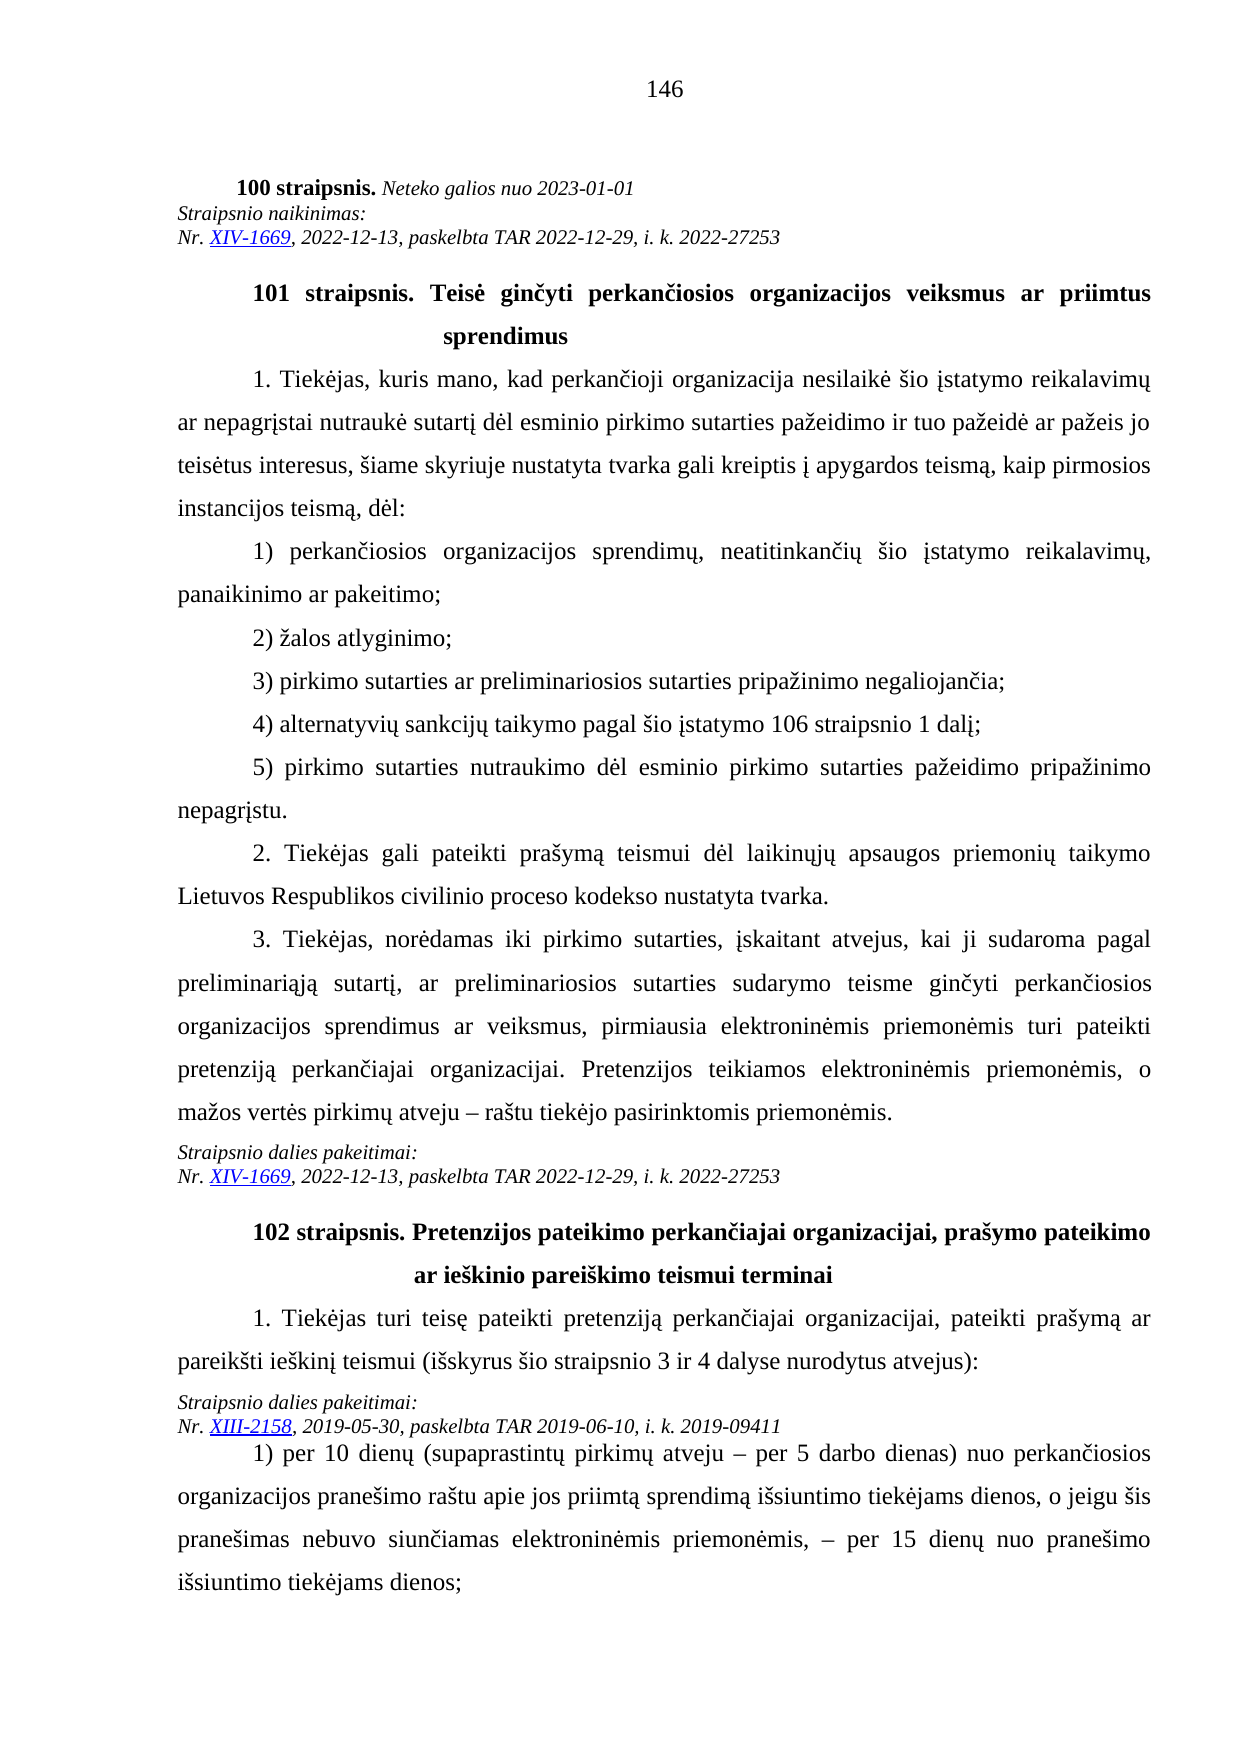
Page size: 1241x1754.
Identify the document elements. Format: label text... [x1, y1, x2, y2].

text 4) alternatyvių sankcijų taikymo pagal šio įstatymo 106 straipsnio 1 dalį; [177, 709, 1152, 738]
text Straipsnio dalies pakeitimai: [177, 1140, 1152, 1164]
text 1. Tiekėjas turi teisę pateikti pretenziją perkančiajai organizacijai, pateikti prašymą ar pareikšti ieškinį teismui (išskyrus šio straipsnio 3 ir 4 dalyse nurodytus atvejus): [177, 1303, 1152, 1375]
text Straipsnio dalies pakeitimai: [177, 1389, 1152, 1414]
text 3) pirkimo sutarties ar preliminariosios sutarties pripažinimo negaliojančia; [177, 666, 1152, 694]
text Nr. XIV-1669, 2022-12-13, paskelbta TAR 2022-12-29, i. k. 2022-27253 [177, 1164, 1152, 1188]
text 2) žalos atlyginimo; [177, 623, 1152, 651]
text 100 straipsnis. Neteko galios nuo 2023-01-01 [177, 174, 1152, 201]
text Nr. XIV-1669, 2022-12-13, paskelbta TAR 2022-12-29, i. k. 2022-27253 [177, 225, 1152, 249]
text 102 straipsnis. Pretenzijos pateikimo perkančiajai organizacijai, prašymo pateikimo ar ieškinio pareiškimo teismui terminai [252, 1217, 1152, 1289]
text 3. Tiekėjas, norėdamas iki pirkimo sutarties, įskaitant atvejus, kai ji sudaroma pagal preliminariąją sutartį, ar preliminariosios sutarties sudarymo teisme ginčyti perkančiosios organizacijos sprendimus ar veiksmus, pirmiausia elektroninėmis priemonėmis turi pateikti pretenziją perkančiajai organizacijai. Pretenzijos teikiamos elektroninėmis priemonėmis, o mažos vertės pirkimų atveju – raštu tiekėjo pasirinktomis priemonėmis. [177, 924, 1152, 1126]
text 1) per 10 dienų (supaprastintų pirkimų atveju – per 5 darbo dienas) nuo perkančiosios organizacijos pranešimo raštu apie jos priimtą sprendimą išsiuntimo tiekėjams dienos, o jeigu šis pranešimas nebuvo siunčiamas elektroninėmis priemonėmis, – per 15 dienų nuo pranešimo išsiuntimo tiekėjams dienos; [177, 1438, 1152, 1596]
text Nr. XIII-2158, 2019-05-30, paskelbta TAR 2019-06-10, i. k. 2019-09411 [177, 1414, 1152, 1438]
text 1. Tiekėjas, kuris mano, kad perkančioji organizacija nesilaikė šio įstatymo reikalavimų ar nepagrįstai nutraukė sutartį dėl esminio pirkimo sutarties pažeidimo ir tuo pažeidė ar pažeis jo teisėtus interesus, šiame skyriuje nustatyta tvarka gali kreiptis į apygardos teismą, kaip pirmosios instancijos teismą, dėl: [177, 364, 1152, 522]
text 1) perkančiosios organizacijos sprendimų, neatitinkančių šio įstatymo reikalavimų, panaikinimo ar pakeitimo; [177, 536, 1152, 608]
text 101 straipsnis. Teisė ginčyti perkančiosios organizacijos veiksmus ar priimtus sprendimus [252, 278, 1152, 349]
text 2. Tiekėjas gali pateikti prašymą teismui dėl laikinųjų apsaugos priemonių taikymo Lietuvos Respublikos civilinio proceso kodekso nustatyta tvarka. [177, 838, 1152, 910]
text 5) pirkimo sutarties nutraukimo dėl esminio pirkimo sutarties pažeidimo pripažinimo nepagrįstu. [177, 752, 1152, 824]
text Straipsnio naikinimas: [177, 201, 1152, 225]
